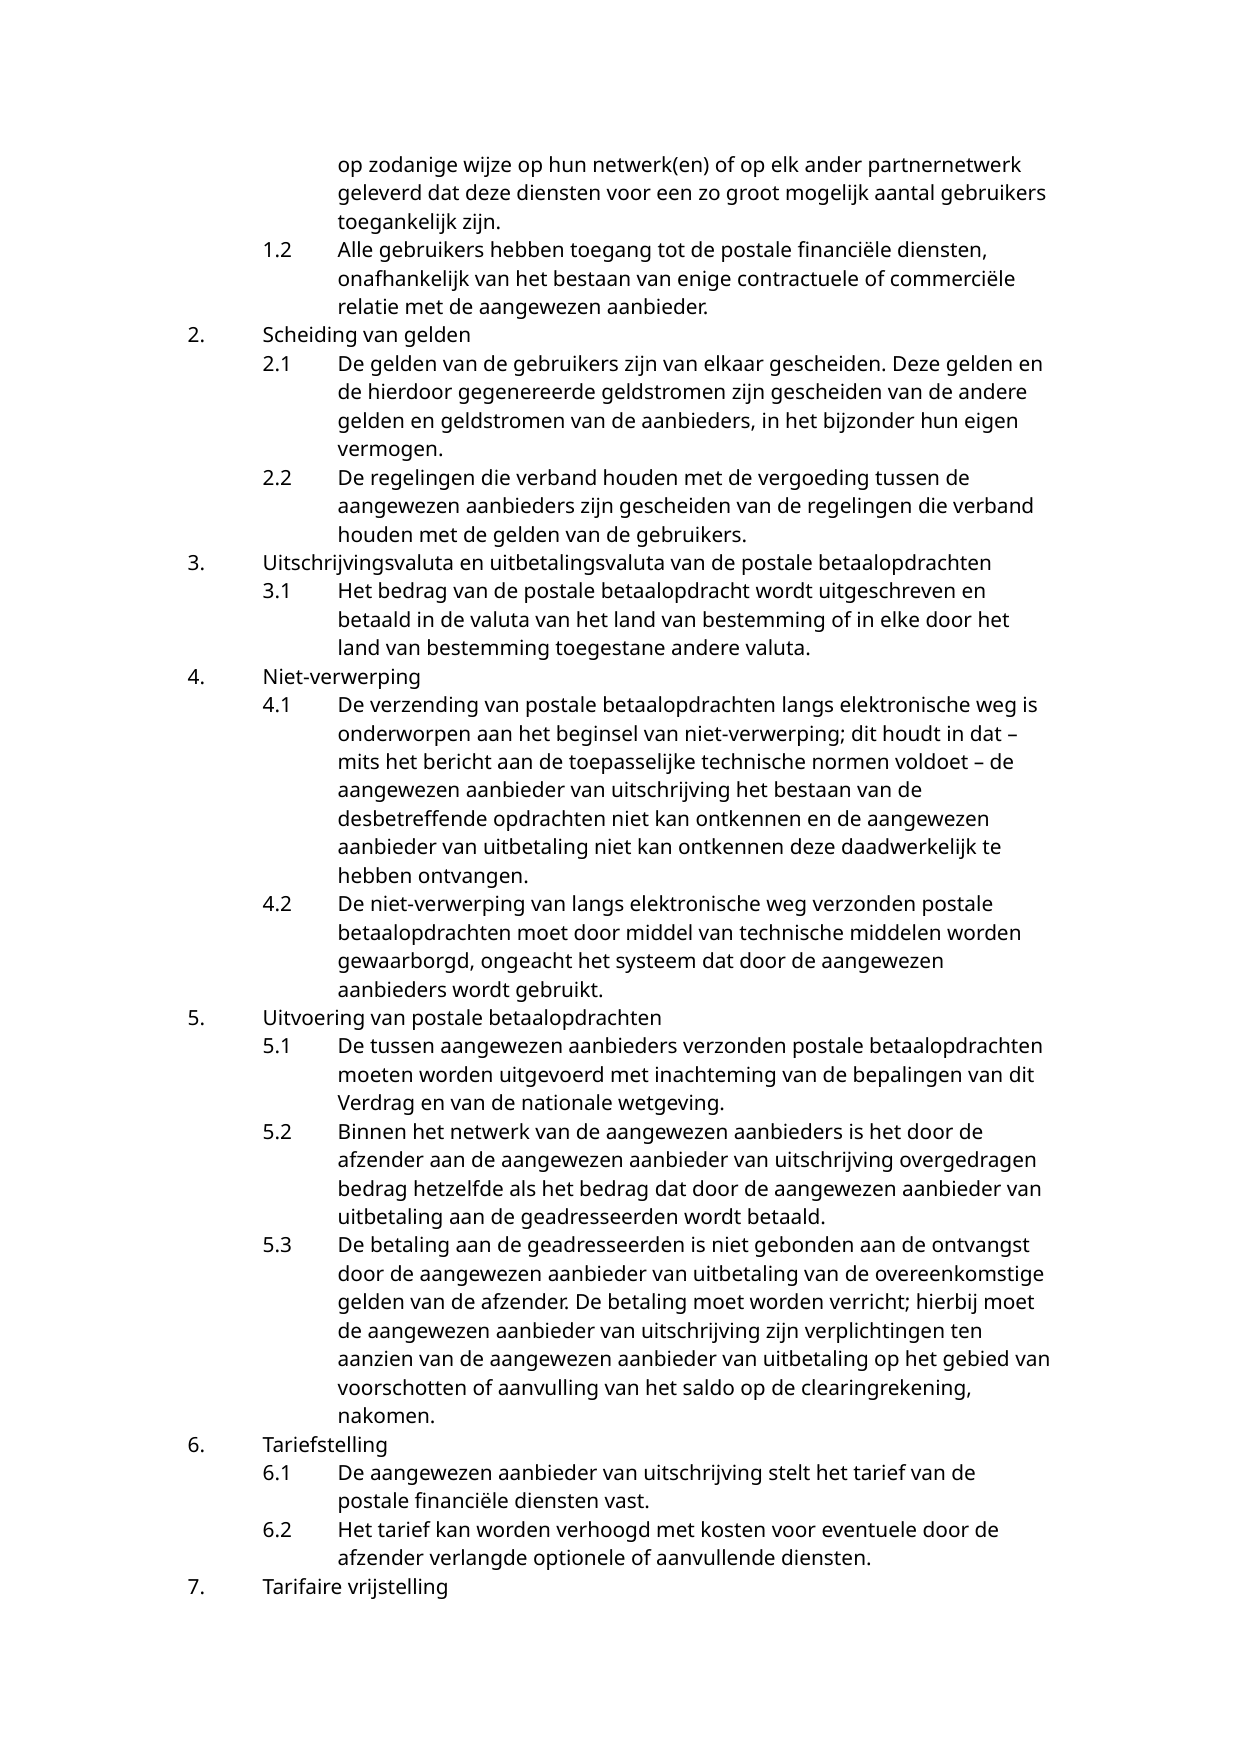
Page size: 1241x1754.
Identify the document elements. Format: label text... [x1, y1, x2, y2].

list Het tarief kan worden verhoogd met kosten voor eventuele door de afzender verlangde optionele of aanvullende diensten. [262, 1515, 1053, 1572]
list Niet-verwerping [187, 662, 1053, 690]
list De betaling aan de geadresseerden is niet gebonden aan de ontvangst door de aangewezen aanbieder van uitbetaling van de overeenkomstige gelden van de afzender. De betaling moet worden verricht; hierbij moet de aangewezen aanbieder van uitschrijving zijn verplichtingen ten aanzien van de aangewezen aanbieder van uitbetaling op het gebied van voorschotten of aanvulling van het saldo op de clearingrekening, nakomen. [262, 1231, 1053, 1430]
list Het bedrag van de postale betaalopdracht wordt uitgeschreven en betaald in de valuta van het land van bestemming of in elke door het land van bestemming toegestane andere valuta. [262, 577, 1053, 662]
list Uitvoering van postale betaalopdrachten [187, 1003, 1053, 1032]
list Binnen het netwerk van de aangewezen aanbieders is het door de afzender aan de aangewezen aanbieder van uitschrijving overgedragen bedrag hetzelfde als het bedrag dat door de aangewezen aanbieder van uitbetaling aan de geadresseerden wordt betaald. [262, 1117, 1053, 1231]
list Scheiding van gelden [187, 321, 1053, 349]
list Alle gebruikers hebben toegang tot de postale financiële diensten, onafhankelijk van het bestaan van enige contractuele of commerciële relatie met de aangewezen aanbieder. [262, 235, 1053, 321]
list De niet-verwerping van langs elektronische weg verzonden postale betaalopdrachten moet door middel van technische middelen worden gewaarborgd, ongeacht het systeem dat door de aangewezen aanbieders wordt gebruikt. [262, 889, 1053, 1003]
list De tussen aangewezen aanbieders verzonden postale betaalopdrachten moeten worden uitgevoerd met inachteming van de bepalingen van dit Verdrag en van de nationale wetgeving. [262, 1032, 1053, 1117]
list De regelingen die verband houden met de vergoeding tussen de aangewezen aanbieders zijn gescheiden van de regelingen die verband houden met de gelden van de gebruikers. [262, 463, 1053, 548]
list Tariefstelling [187, 1430, 1053, 1458]
list Tarifaire vrijstelling [187, 1572, 1053, 1600]
list De verzending van postale betaalopdrachten langs elektronische weg is onderworpen aan het beginsel van niet-verwerping; dit houdt in dat – mits het bericht aan de toepasselijke technische normen voldoet – de aangewezen aanbieder van uitschrijving het bestaan van de desbetreffende opdrachten niet kan ontkennen en de aangewezen aanbieder van uitbetaling niet kan ontkennen deze daadwerkelijk te hebben ontvangen. [262, 690, 1053, 889]
list Uitschrijvingsvaluta en uitbetalingsvaluta van de postale betaalopdrachten [187, 548, 1053, 577]
list De gelden van de gebruikers zijn van elkaar gescheiden. Deze gelden en de hierdoor gegenereerde geldstromen zijn gescheiden van de andere gelden en geldstromen van de aanbieders, in het bijzonder hun eigen vermogen. [262, 349, 1053, 463]
list De aangewezen aanbieder van uitschrijving stelt het tarief van de postale financiële diensten vast. [262, 1458, 1053, 1515]
list op zodanige wijze op hun netwerk(en) of op elk ander partnernetwerk geleverd dat deze diensten voor een zo groot mogelijk aantal gebruikers toegankelijk zijn. [262, 150, 1053, 235]
